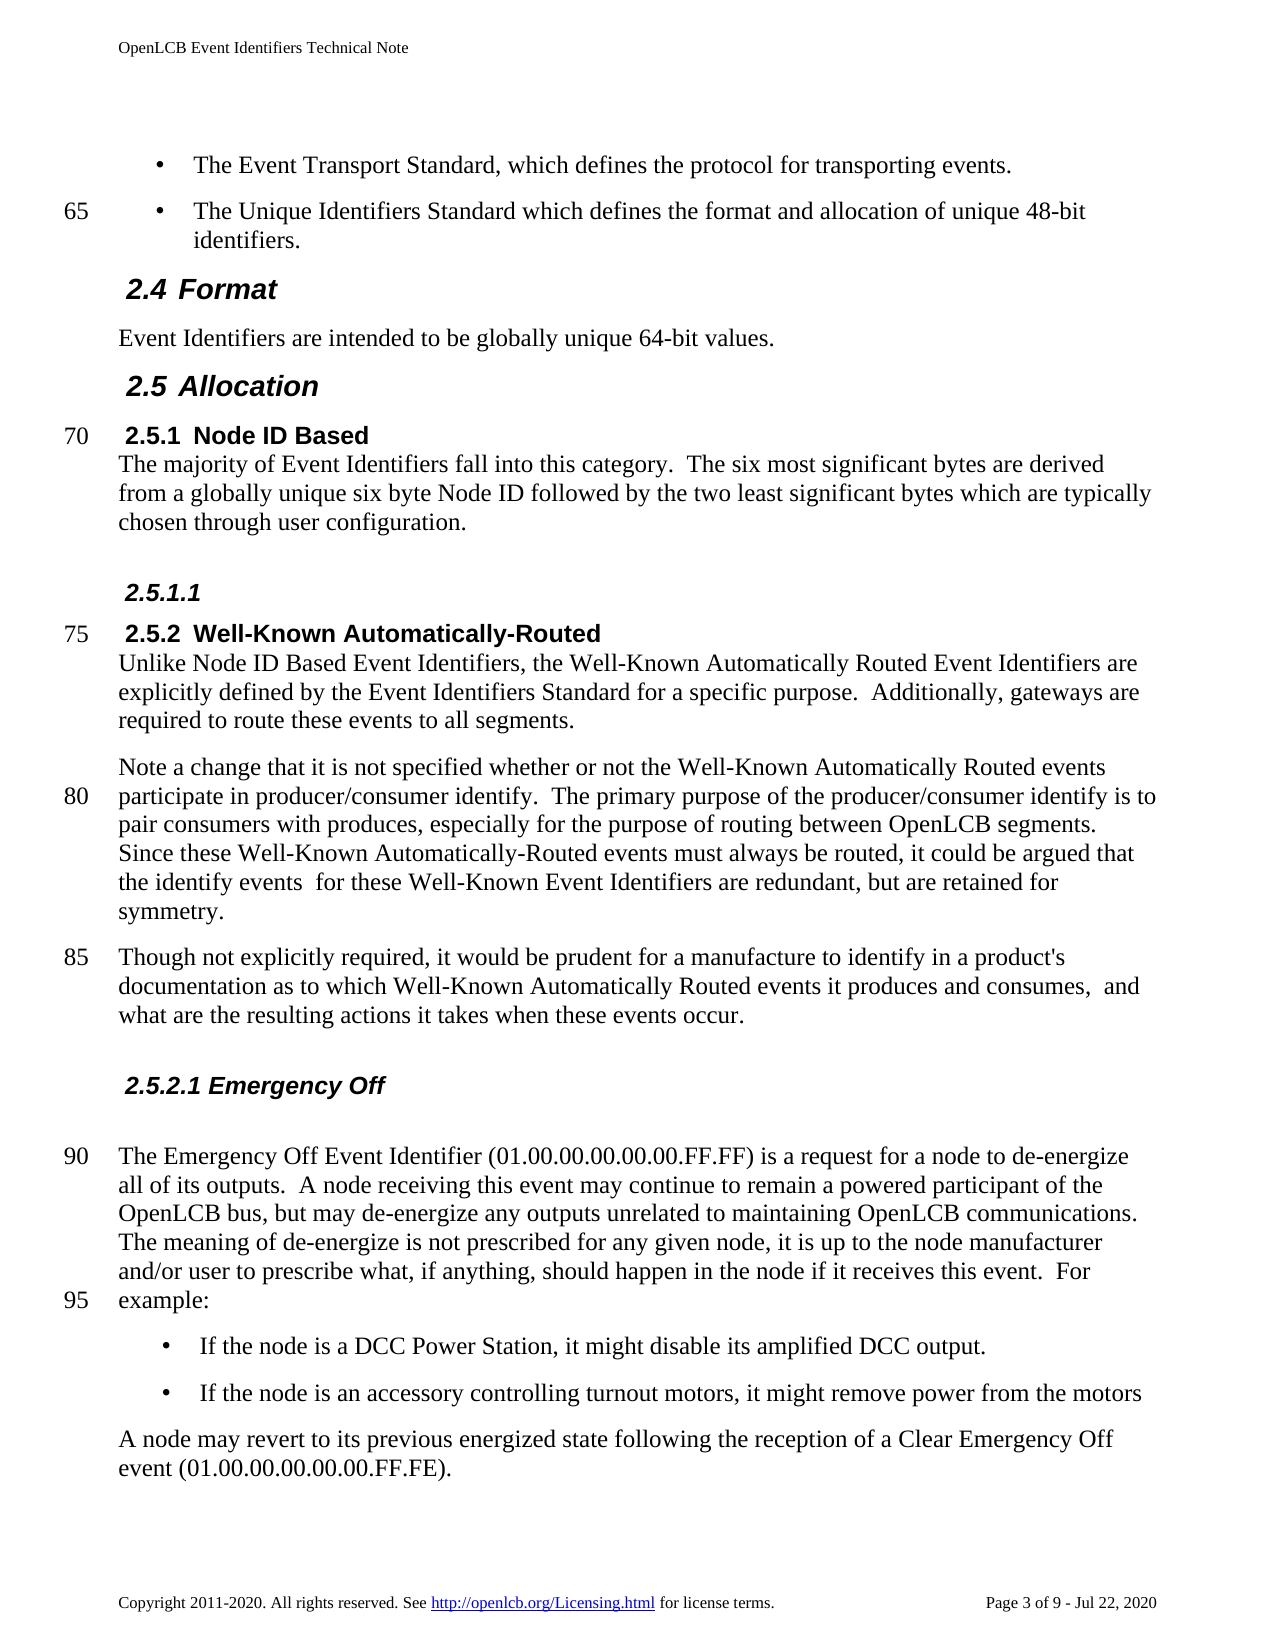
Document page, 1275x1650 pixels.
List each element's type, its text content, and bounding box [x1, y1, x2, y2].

subtitle Node ID Based [118, 421, 1157, 449]
text The majority of Event Identifiers fall into this category. The six most significant bytes are derived from a globally unique six byte Node ID followed by the two least significant bytes which are typically chosen through user configuration. [118, 449, 1157, 536]
text A node may revert to its previous energized state following the reception of a Clear Emergency Off event (01.00.00.00.00.00.FF.FE). [118, 1424, 1157, 1482]
list If the node is a DCC Power Station, it might disable its amplified DCC output. [162, 1331, 1157, 1360]
list The Unique Identifiers Standard which defines the format and allocation of unique 48-bit identifiers. [156, 196, 1157, 254]
text Though not explicitly required, it would be prudent for a manufacture to identify in a product's documentation as to which Well-Known Automatically Routed events it produces and consumes, and what are the resulting actions it takes when these events occur. [118, 942, 1157, 1028]
text Note a change that it is not specified whether or not the Well-Known Automatically Routed events participate in producer/consumer identify. The primary purpose of the producer/consumer identify is to pair consumers with produces, especially for the purpose of routing between OpenLCB segments. Since these Well-Known Automatically-Routed events must always be routed, it could be argued that the identify events for these Well-Known Event Identifiers are redundant, but are retained for symmetry. [118, 752, 1157, 924]
text The Emergency Off Event Identifier (01.00.00.00.00.00.FF.FF) is a request for a node to de-energize all of its outputs. A node receiving this event may continue to remain a powered participant of the OpenLCB bus, but may de-energize any outputs unrelated to maintaining OpenLCB communications. The meaning of de-energize is not prescribed for any given node, it is up to the node manufacturer and/or user to prescribe what, if anything, should happen in the node if it receives this event. For example: [118, 1141, 1157, 1313]
text Event Identifiers are intended to be globally unique 64-bit values. [118, 323, 1157, 352]
list If the node is an accessory controlling turnout motors, it might remove power from the motors [162, 1378, 1157, 1406]
subtitle Well-Known Automatically-Routed [118, 619, 1157, 648]
subtitle Emergency Off [118, 1071, 1157, 1100]
subtitle Allocation [118, 369, 1157, 403]
text Unlike Node ID Based Event Identifiers, the Well-Known Automatically Routed Event Identifiers are explicitly defined by the Event Identifiers Standard for a specific purpose. Additionally, gateways are required to route these events to all segments. [118, 648, 1157, 734]
subtitle Format [118, 272, 1157, 305]
list The Event Transport Standard, which defines the protocol for transporting events. [156, 150, 1157, 179]
